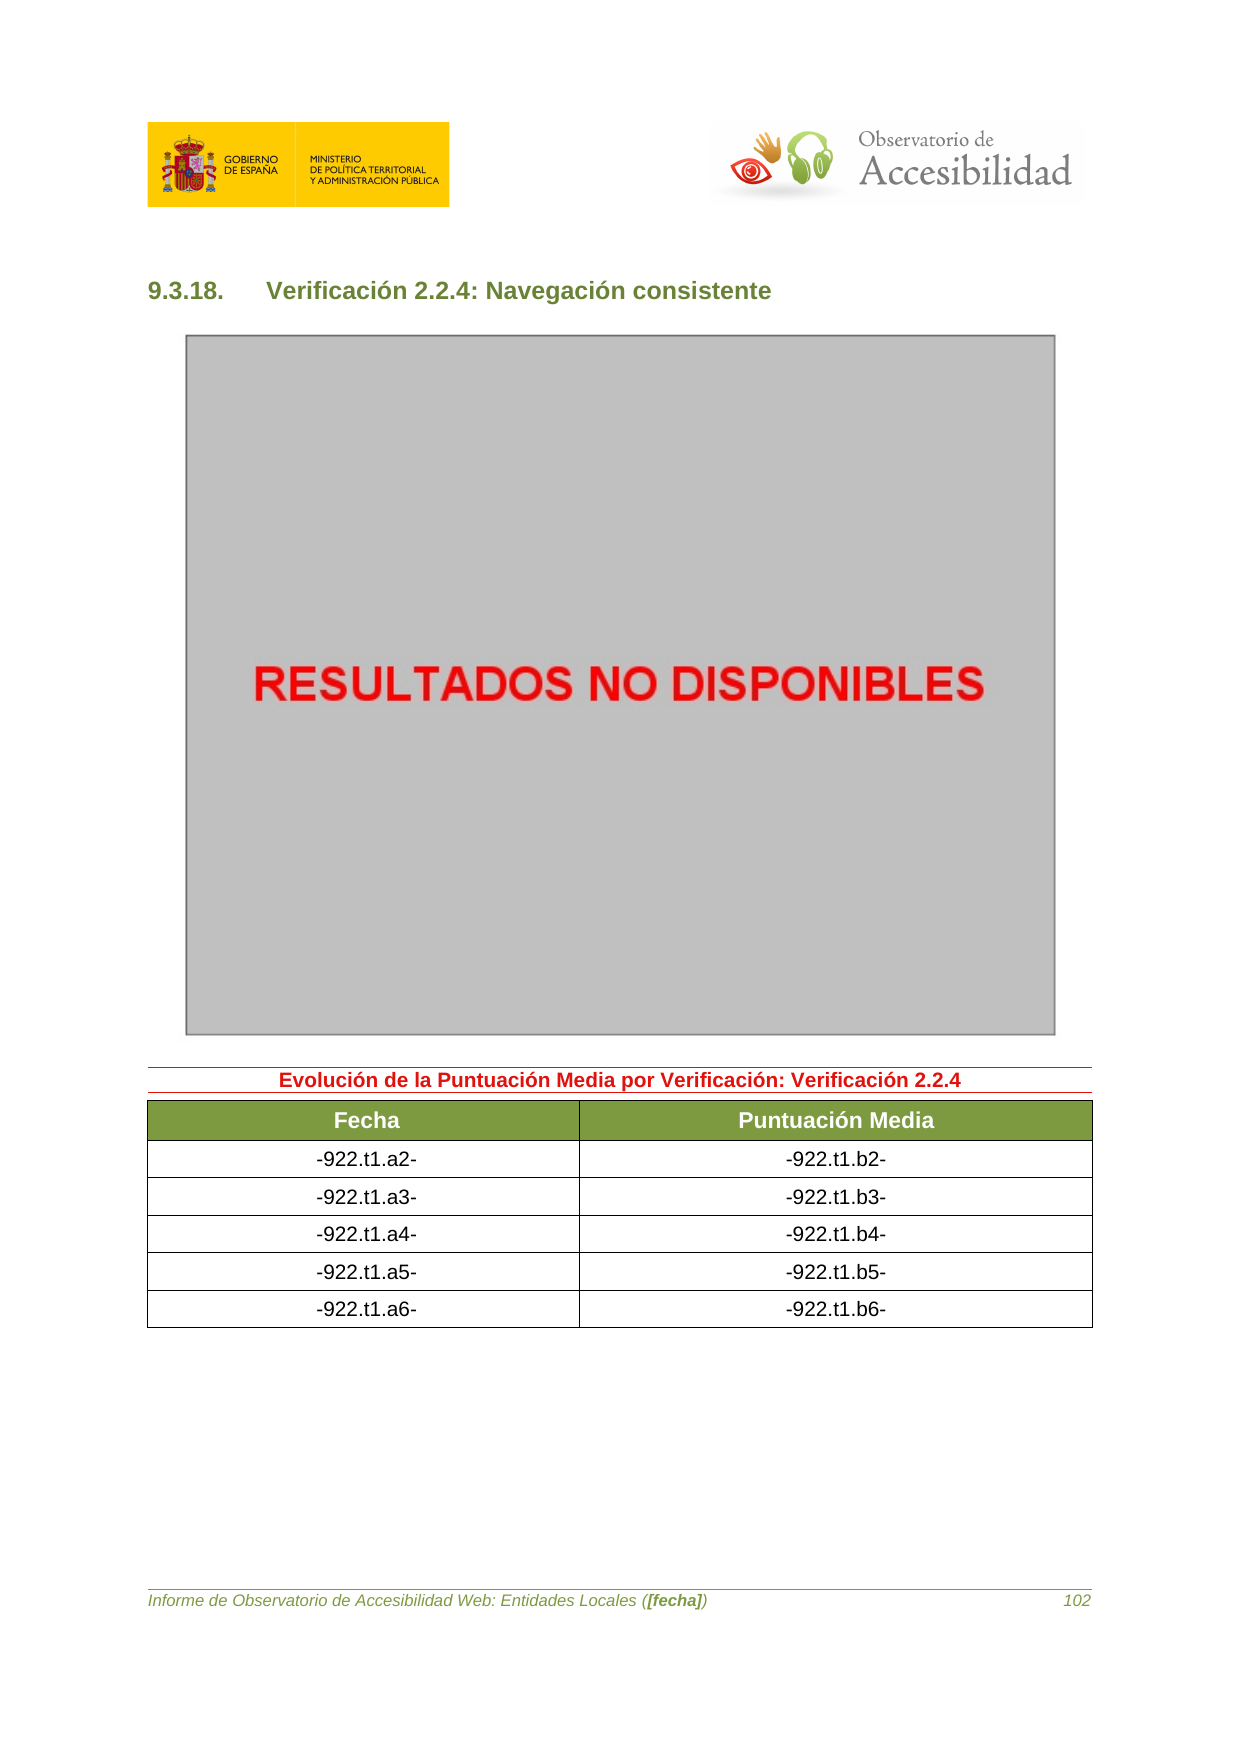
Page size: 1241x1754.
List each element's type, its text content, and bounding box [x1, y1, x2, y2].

table_cell -922.t1.a5- [148, 1253, 579, 1290]
table_cell -922.t1.a2- [148, 1141, 579, 1177]
table_header Fecha [148, 1101, 579, 1140]
table_cell -922.t1.b5- [580, 1253, 1092, 1290]
table_cell -922.t1.a3- [148, 1178, 579, 1215]
table_cell -922.t1.a4- [148, 1216, 579, 1252]
table_cell -922.t1.b4- [580, 1216, 1092, 1252]
table_cell -922.t1.b6- [580, 1291, 1092, 1327]
text Evolución de la Puntuación Media por Verificación: Verificación 2.2.4 [148, 1068, 1092, 1092]
table_cell -922.t1.a6- [148, 1291, 579, 1327]
list Verificación 2.2.4: Navegación consistente [148, 276, 1092, 304]
table_cell -922.t1.b3- [580, 1178, 1092, 1215]
table_header Puntuación Media [580, 1101, 1092, 1140]
table_cell -922.t1.b2- [580, 1141, 1092, 1177]
